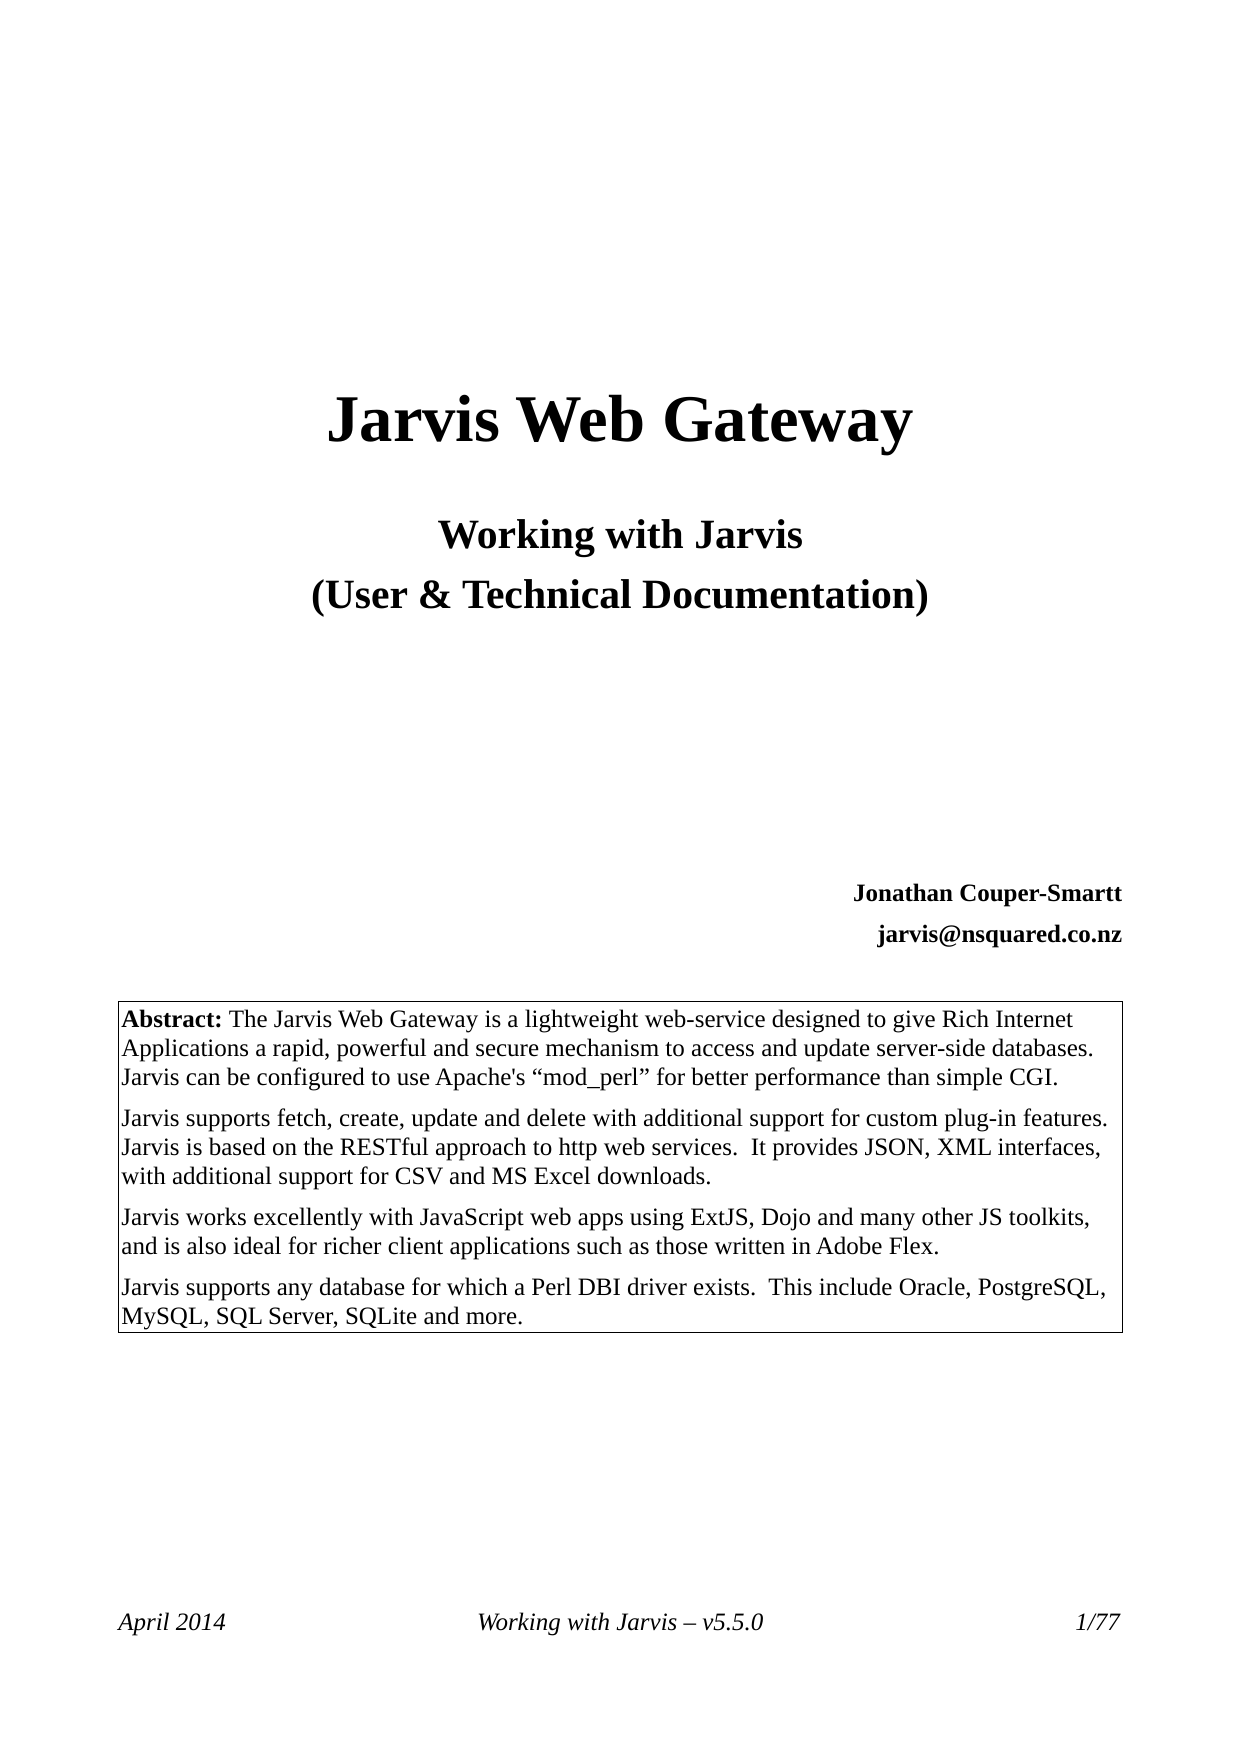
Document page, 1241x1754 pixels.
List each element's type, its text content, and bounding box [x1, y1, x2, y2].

text Jarvis supports any database for which a Perl DBI driver exists. This include Oracle, PostgreSQL, MySQL, SQL Server, SQLite and more. [119, 1269, 1122, 1332]
text Working with Jarvis [118, 509, 1122, 557]
text Jarvis supports fetch, create, update and delete with additional support for custom plug-in features. Jarvis is based on the RESTful approach to http web services. It provides JSON, XML interfaces, with additional support for CSV and MS Excel downloads. [119, 1100, 1122, 1189]
text Jarvis Web Gateway [118, 379, 1122, 456]
text jarvis@nsquared.co.nz [118, 919, 1122, 948]
text Abstract: The Jarvis Web Gateway is a lightweight web-service designed to give Rich Internet Applications a rapid, powerful and secure mechanism to access and update server-side databases. Jarvis can be configured to use Apache's “mod_perl” for better performance than simple CGI. [119, 1002, 1122, 1091]
text Jonathan Couper-Smartt [118, 878, 1122, 906]
text Jarvis works excellently with JavaScript web apps using ExtJS, Dojo and many other JS toolkits, and is also ideal for richer client applications such as those written in Adobe Flex. [119, 1199, 1122, 1259]
text (User & Technical Documentation) [118, 570, 1122, 618]
